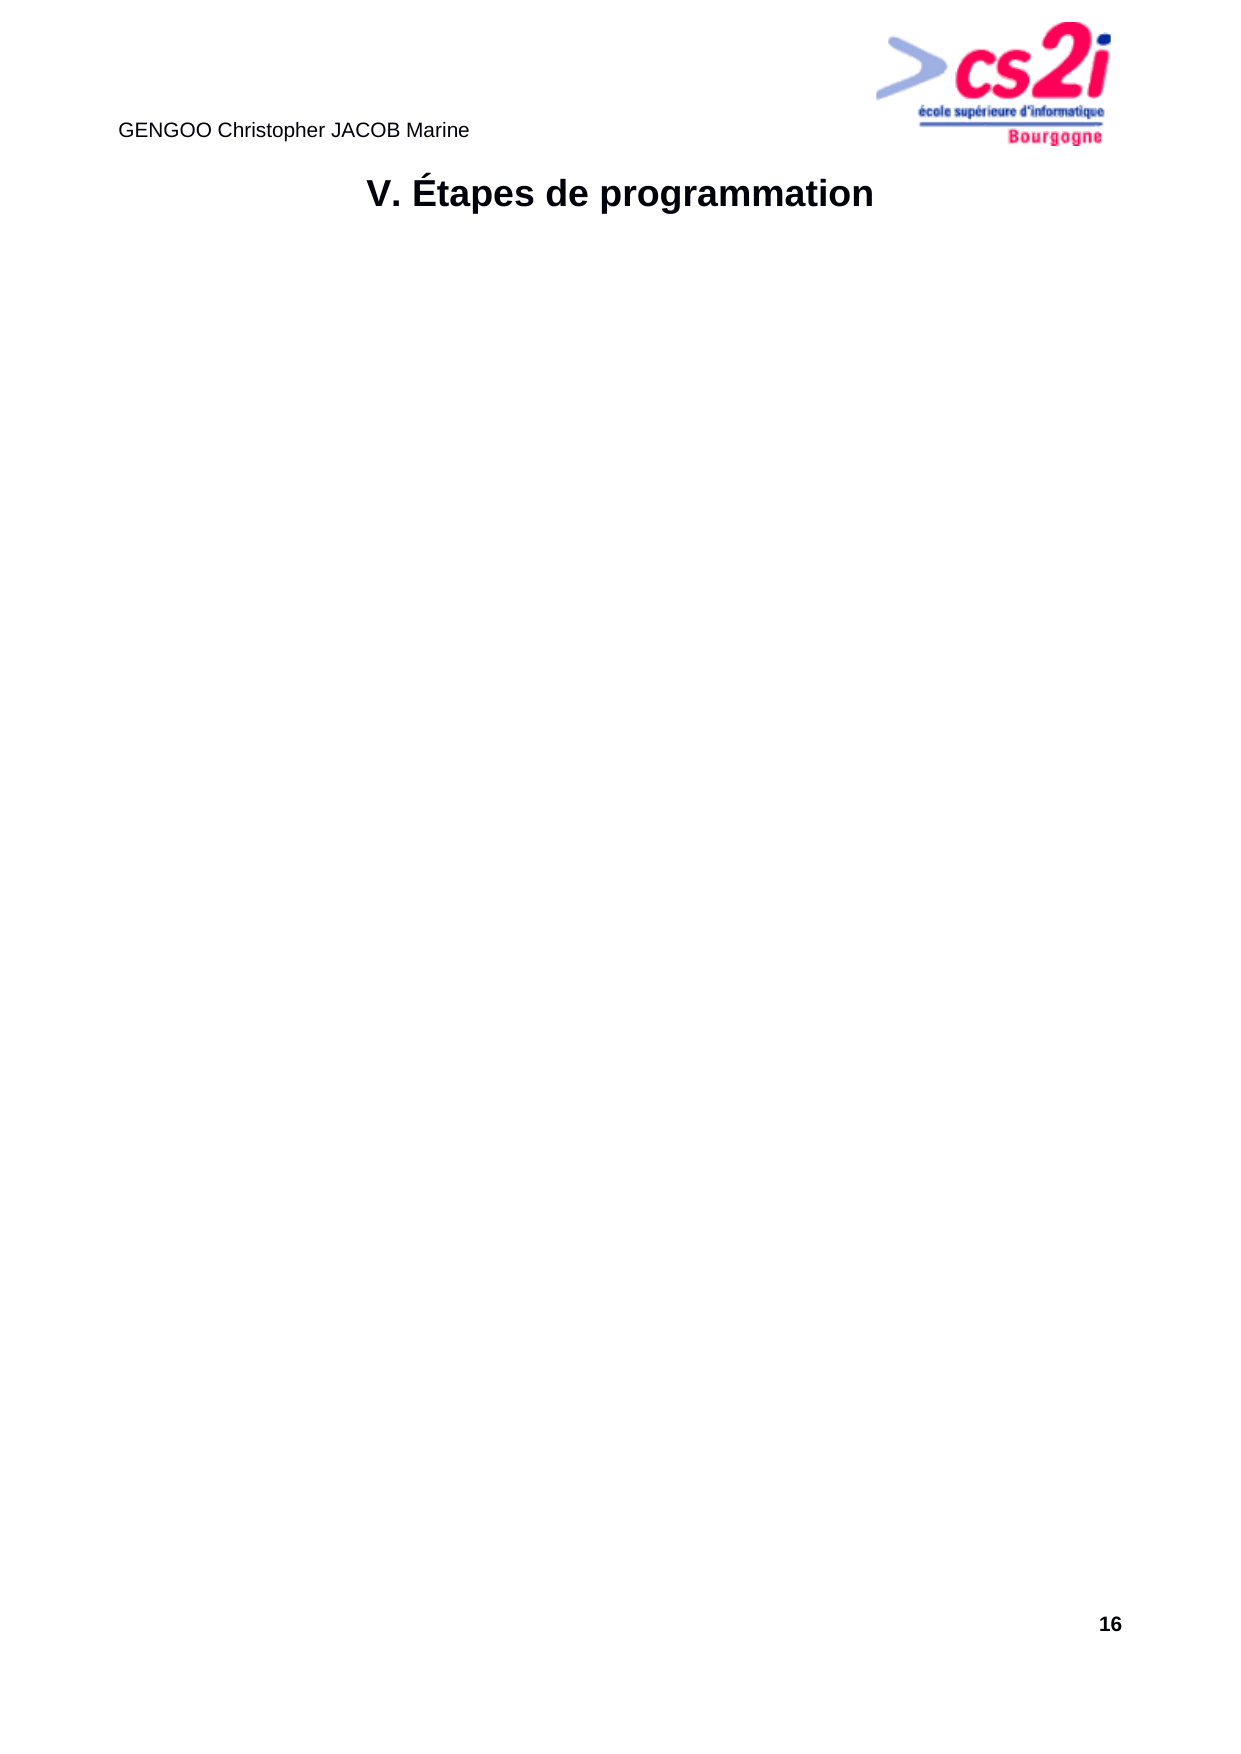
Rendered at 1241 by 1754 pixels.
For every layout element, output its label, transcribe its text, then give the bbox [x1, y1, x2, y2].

subtitle V. Étapes de programmation [118, 172, 1122, 215]
picture [876, 22, 1111, 146]
